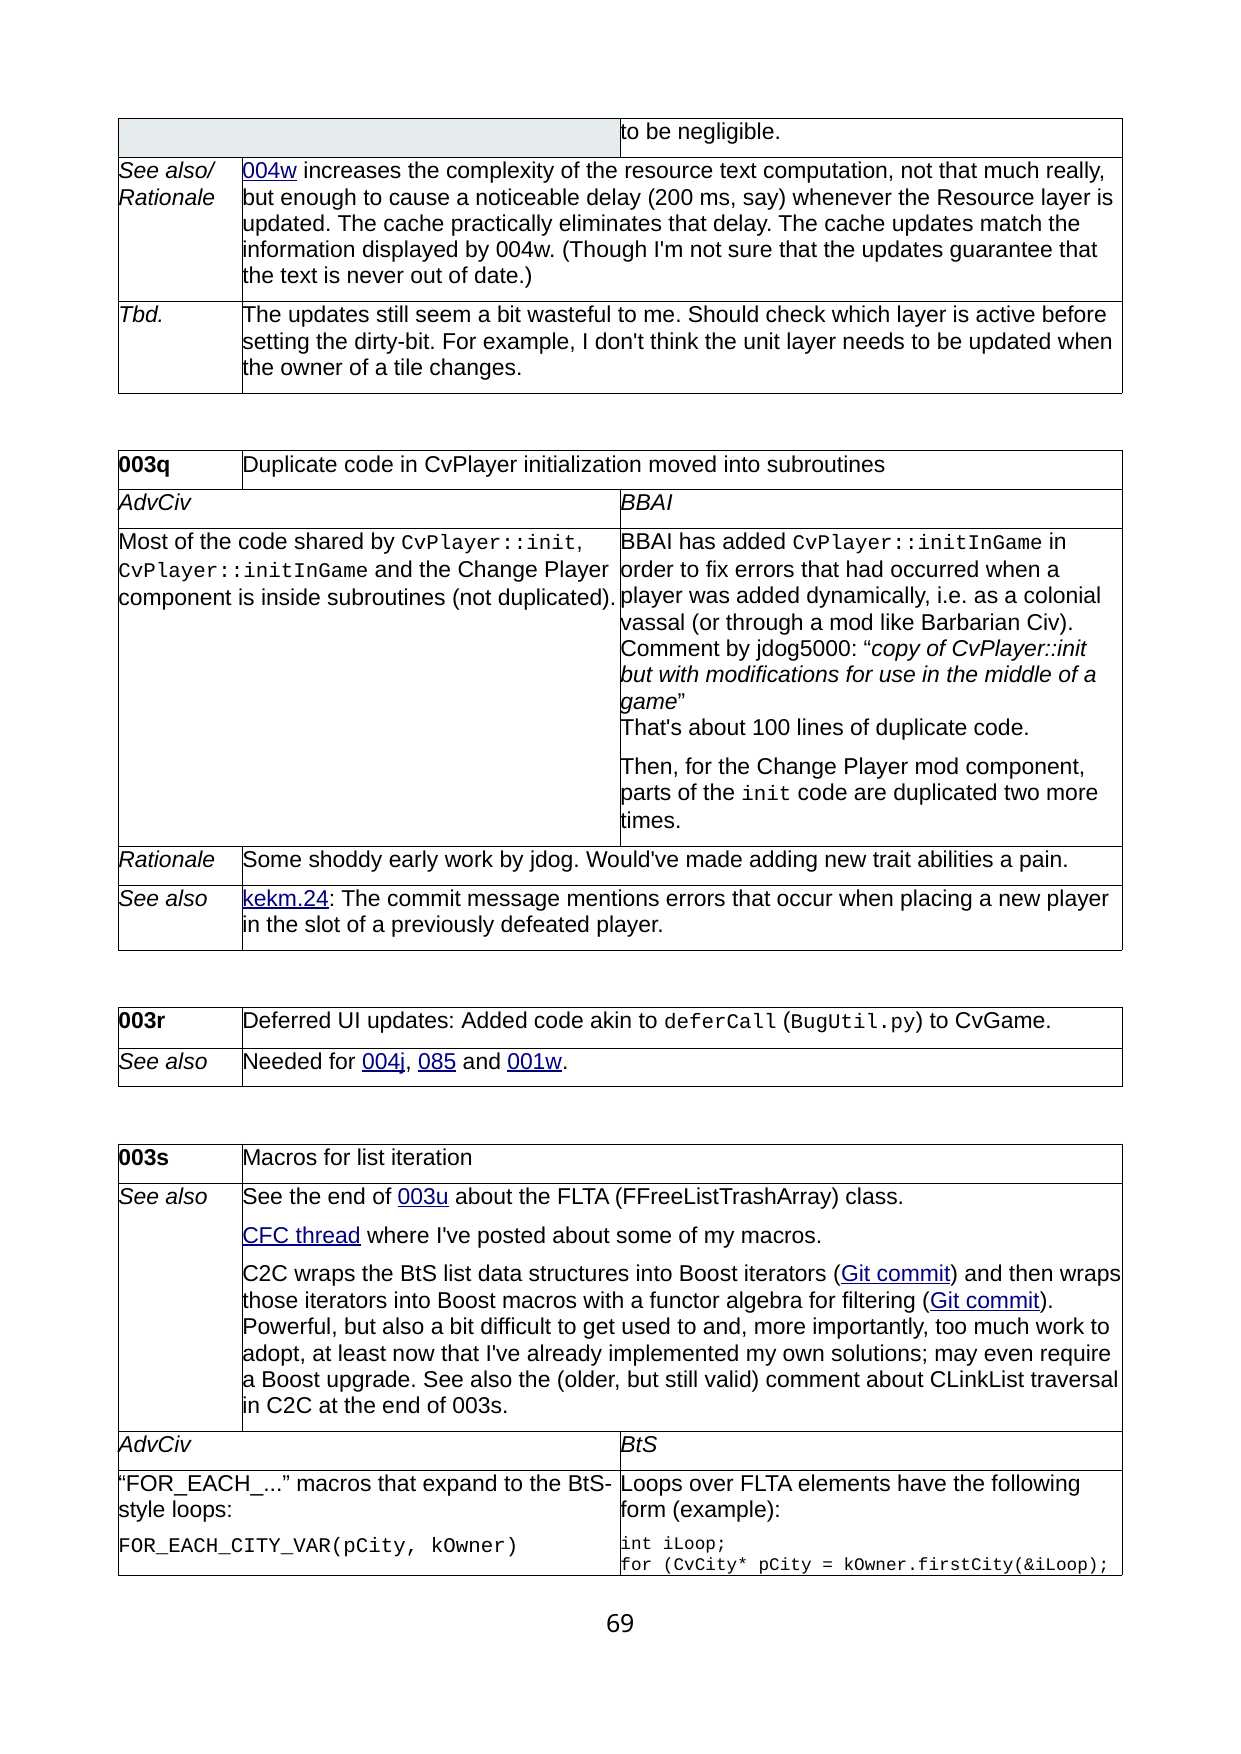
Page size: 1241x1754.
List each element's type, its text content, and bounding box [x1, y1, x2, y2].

table_cell BBAI [621, 490, 1122, 528]
table_cell See also [119, 1049, 242, 1086]
table_header Deferred UI updates: Added code akin to deferCall (BugUtil.py) to CvGame. [243, 1008, 1122, 1047]
table_header Macros for list iteration [243, 1145, 1122, 1183]
table_cell Tbd. [119, 302, 242, 393]
table_cell See also/ Rationale [119, 158, 242, 301]
table_cell BtS [621, 1432, 1122, 1470]
table_header Duplicate code in CvPlayer initialization moved into subroutines [243, 451, 1122, 489]
table_cell AdvCiv [119, 490, 620, 528]
table_cell See also [119, 1184, 242, 1431]
table_cell 004w increases the complexity of the resource text computation, not that much really, but enough to cause a noticeable delay (200 ms, say) whenever the Resource layer is updated. The cache practically eliminates that delay. The cache updates match the information displayed by 004w. (Though I'm not sure that the updates guarantee that the text is never out of date.) [243, 158, 1122, 301]
table_cell Rationale [119, 847, 242, 884]
table_cell [119, 119, 620, 157]
table_cell “FOR_EACH_...” macros that expand to the BtS-style loops: FOR_EACH_CITY_VAR(pCity, kOwner) [119, 1471, 620, 1575]
table_cell See also [119, 886, 242, 950]
table_cell AdvCiv [119, 1432, 620, 1470]
table_cell Needed for 004j, 085 and 001w. [243, 1049, 1122, 1086]
table_header 003r [119, 1008, 242, 1047]
table_cell Some shoddy early work by jdog. Would've made adding new trait abilities a pain. [243, 847, 1122, 884]
table_cell kekm.24: The commit message mentions errors that occur when placing a new player in the slot of a previously defeated player. [243, 886, 1122, 950]
table_cell The updates still seem a bit wasteful to me. Should check which layer is active before setting the dirty-bit. For example, I don't think the unit layer needs to be updated when the owner of a tile changes. [243, 302, 1122, 393]
table_cell Loops over FLTA elements have the following form (example): int iLoop; for (CvCity* pCity = kOwner.firstCity(&iLoop); [621, 1471, 1122, 1575]
table_cell to be negligible. [621, 119, 1122, 157]
table_cell See the end of 003u about the FLTA (FFreeListTrashArray) class. CFC thread where I've posted about some of my macros. C2C wraps the BtS list data structures into Boost iterators (Git commit) and then wraps those iterators into Boost macros with a functor algebra for filtering (Git commit). Powerful, but also a bit difficult to get used to and, more importantly, too much work to adopt, at least now that I've already implemented my own solutions; may even require a Boost upgrade. See also the (older, but still valid) comment about CLinkList traversal in C2C at the end of 003s. [243, 1184, 1122, 1431]
table_cell BBAI has added CvPlayer::initInGame in order to fix errors that had occurred when a player was added dynamically, i.e. as a colonial vassal (or through a mod like Barbarian Civ). Comment by jdog5000: “copy of CvPlayer::init but with modifications for use in the middle of a game” That's about 100 lines of duplicate code. Then, for the Change Player mod component, parts of the init code are duplicated two more times. [621, 529, 1122, 846]
table_header 003s [119, 1145, 242, 1183]
table_header 003q [119, 451, 242, 489]
table_cell Most of the code shared by CvPlayer::init, CvPlayer::initInGame and the Change Player component is inside subroutines (not duplicated). [119, 529, 620, 846]
